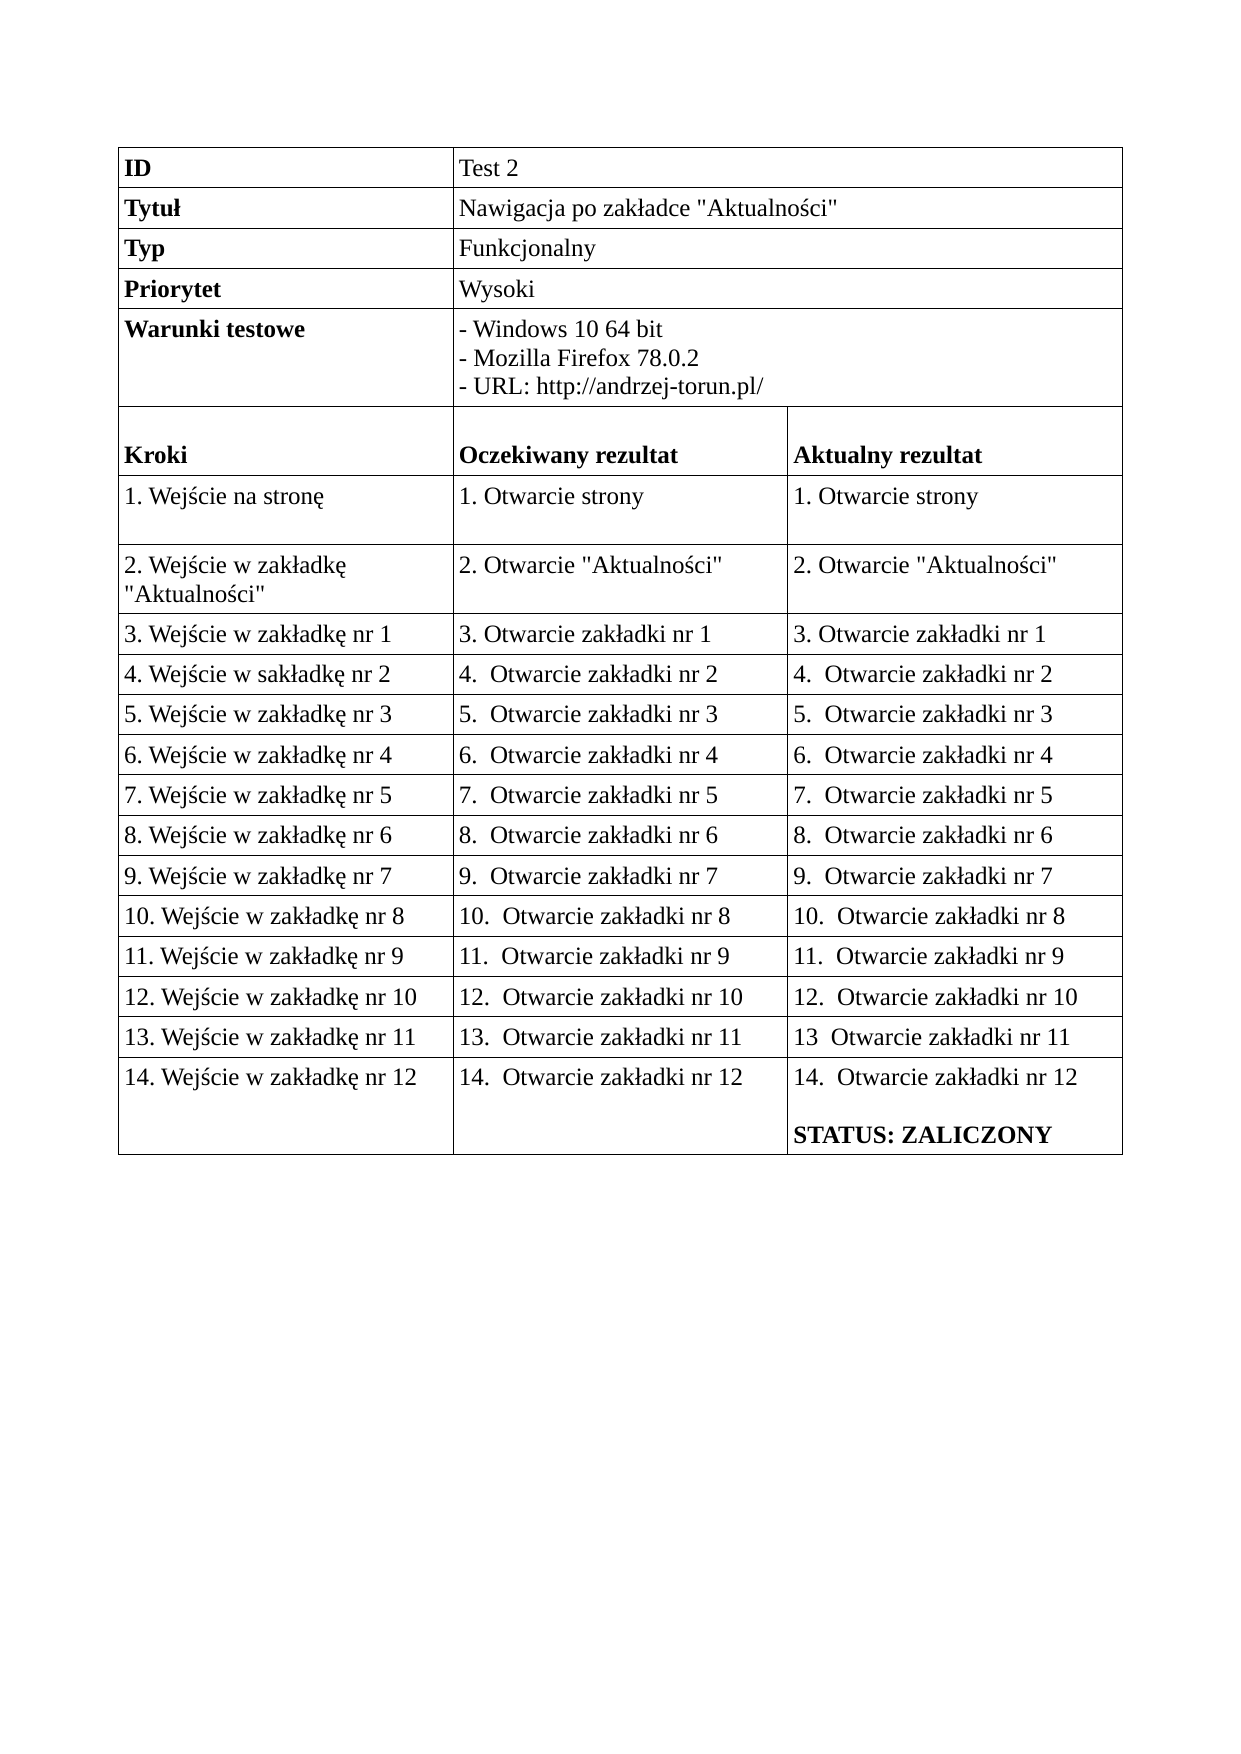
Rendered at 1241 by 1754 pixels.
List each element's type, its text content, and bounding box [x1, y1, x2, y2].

table_cell 5. Otwarcie zakładki nr 3 [454, 695, 787, 734]
table_cell 8. Wejście w zakładkę nr 6 [119, 816, 453, 855]
table_cell 13. Otwarcie zakładki nr 11 [454, 1017, 787, 1057]
table_cell 3. Wejście w zakładkę nr 1 [119, 614, 453, 653]
table_cell Kroki [119, 407, 453, 475]
table_cell 1. Wejście na stronę [119, 476, 453, 544]
table_cell 11. Otwarcie zakładki nr 9 [454, 937, 787, 976]
table_cell 4. Otwarcie zakładki nr 2 [788, 655, 1122, 694]
table_cell 14. Otwarcie zakładki nr 12 STATUS: ZALICZONY [788, 1058, 1122, 1154]
table_cell 6. Wejście w zakładkę nr 4 [119, 735, 453, 774]
table_cell 9. Otwarcie zakładki nr 7 [454, 856, 787, 895]
table_cell 2. Wejście w zakładkę "Aktualności" [119, 545, 453, 613]
table_cell 14. Otwarcie zakładki nr 12 [454, 1058, 787, 1154]
table_cell 11. Wejście w zakładkę nr 9 [119, 937, 453, 976]
table_cell 1. Otwarcie strony [788, 476, 1122, 544]
table_cell Funkcjonalny [454, 229, 1122, 268]
table_header Test 2 [454, 148, 1122, 187]
table_cell 12. Otwarcie zakładki nr 10 [788, 977, 1122, 1016]
table_cell 12. Otwarcie zakładki nr 10 [454, 977, 787, 1016]
table_cell 7. Otwarcie zakładki nr 5 [788, 775, 1122, 815]
table_cell Oczekiwany rezultat [454, 407, 787, 475]
table_cell Typ [119, 229, 453, 268]
table_cell 3. Otwarcie zakładki nr 1 [454, 614, 787, 653]
table_cell 10. Otwarcie zakładki nr 8 [788, 896, 1122, 936]
table_cell 7. Otwarcie zakładki nr 5 [454, 775, 787, 815]
table_cell 9. Otwarcie zakładki nr 7 [788, 856, 1122, 895]
table_cell 3. Otwarcie zakładki nr 1 [788, 614, 1122, 653]
table_cell 7. Wejście w zakładkę nr 5 [119, 775, 453, 815]
table_cell 4. Otwarcie zakładki nr 2 [454, 655, 787, 694]
table_cell - Windows 10 64 bit - Mozilla Firefox 78.0.2 - URL: http://andrzej-torun.pl/ [454, 309, 1122, 406]
table_header ID [119, 148, 453, 187]
table_cell 14. Wejście w zakładkę nr 12 [119, 1058, 453, 1154]
table_cell Aktualny rezultat [788, 407, 1122, 475]
table_cell 6. Otwarcie zakładki nr 4 [454, 735, 787, 774]
table_cell 5. Otwarcie zakładki nr 3 [788, 695, 1122, 734]
table_cell 2. Otwarcie "Aktualności" [454, 545, 787, 613]
table_cell 12. Wejście w zakładkę nr 10 [119, 977, 453, 1016]
table_cell 13. Wejście w zakładkę nr 11 [119, 1017, 453, 1057]
table_cell Tytuł [119, 188, 453, 227]
table_cell 8. Otwarcie zakładki nr 6 [454, 816, 787, 855]
table_cell 9. Wejście w zakładkę nr 7 [119, 856, 453, 895]
table_cell Wysoki [454, 269, 1122, 308]
table_cell Priorytet [119, 269, 453, 308]
table_cell Nawigacja po zakładce "Aktualności" [454, 188, 1122, 227]
table_cell 10. Otwarcie zakładki nr 8 [454, 896, 787, 936]
table_cell 5. Wejście w zakładkę nr 3 [119, 695, 453, 734]
table_cell Warunki testowe [119, 309, 453, 406]
table_cell 13 Otwarcie zakładki nr 11 [788, 1017, 1122, 1057]
table_cell 11. Otwarcie zakładki nr 9 [788, 937, 1122, 976]
table_cell 10. Wejście w zakładkę nr 8 [119, 896, 453, 936]
table_cell 2. Otwarcie "Aktualności" [788, 545, 1122, 613]
table_cell 4. Wejście w sakładkę nr 2 [119, 655, 453, 694]
table_cell 6. Otwarcie zakładki nr 4 [788, 735, 1122, 774]
table_cell 1. Otwarcie strony [454, 476, 787, 544]
table_cell 8. Otwarcie zakładki nr 6 [788, 816, 1122, 855]
